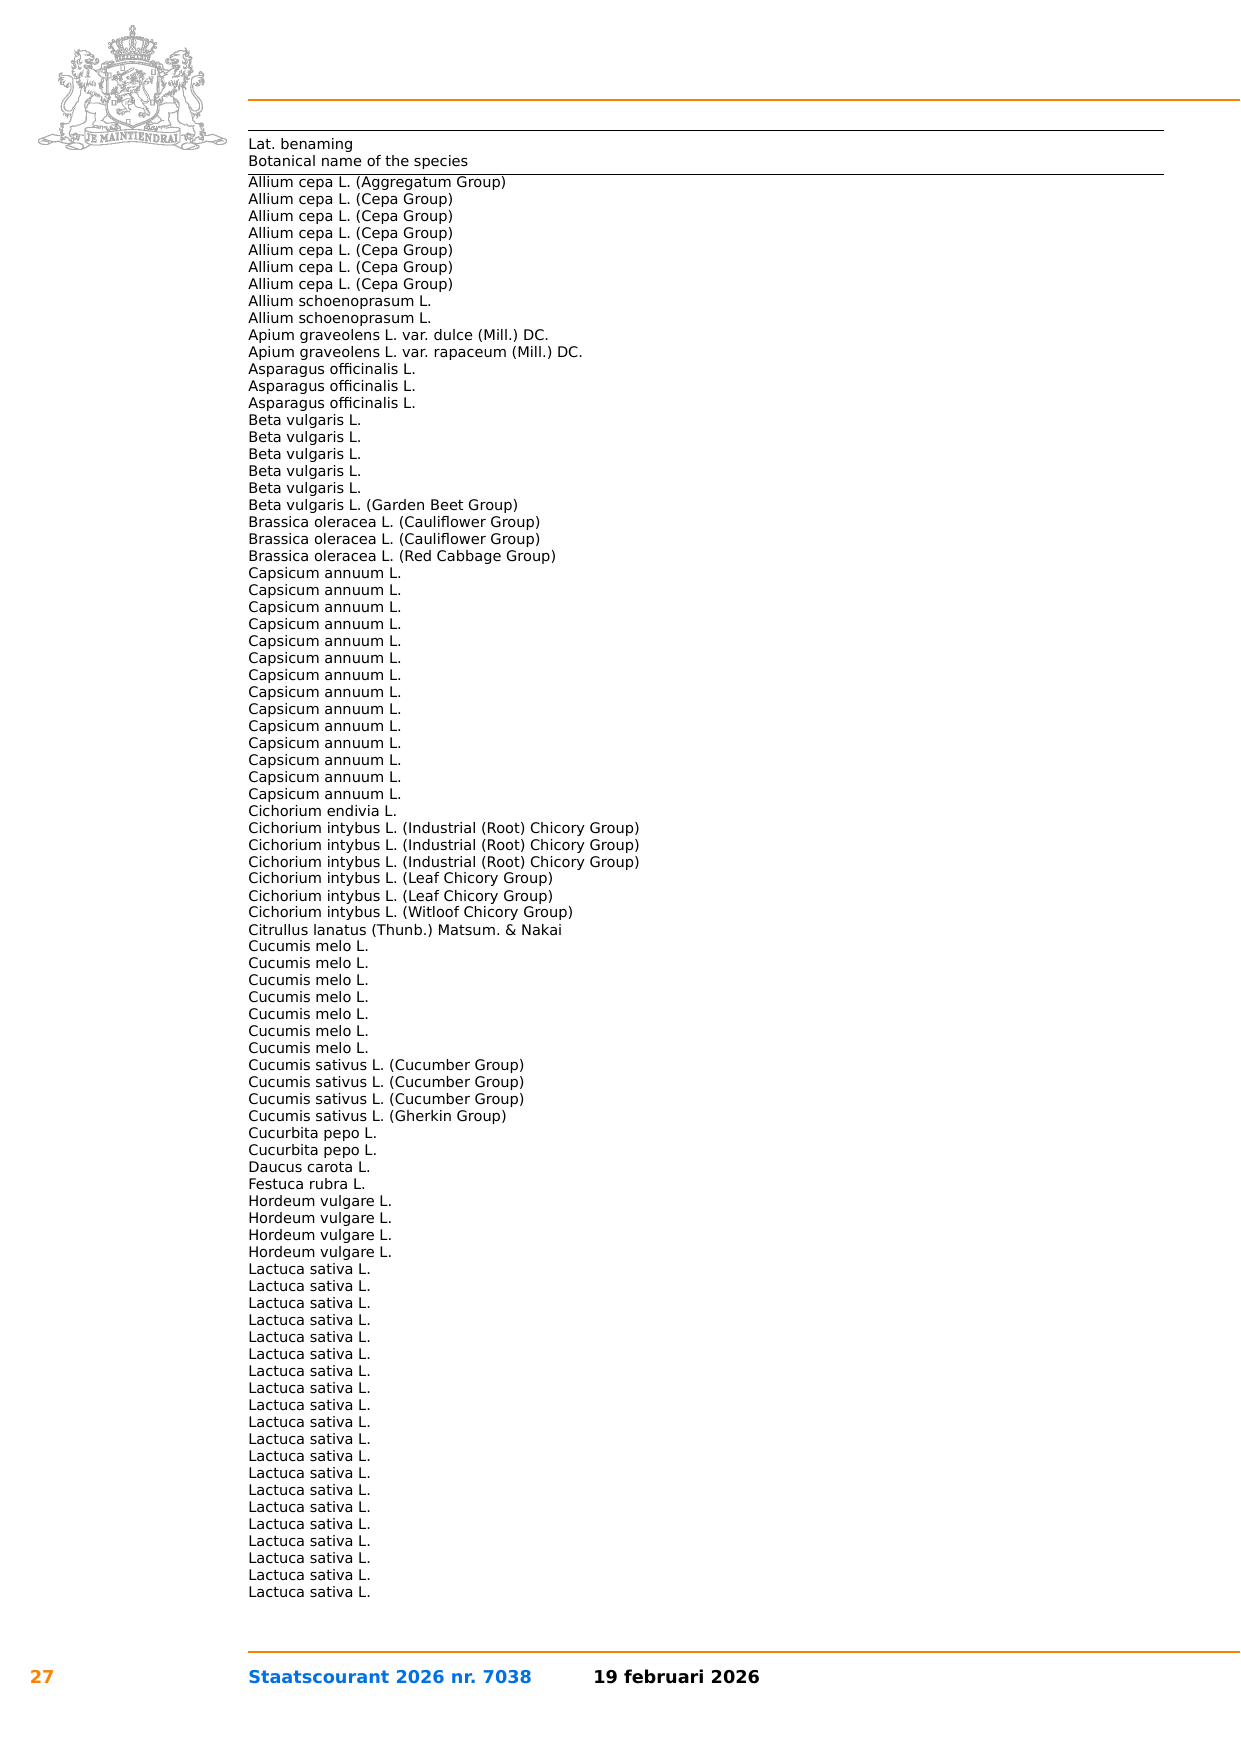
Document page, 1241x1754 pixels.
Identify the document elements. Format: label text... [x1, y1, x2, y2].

table_cell Cichorium intybus L. (Leaf Chicory Group) [248, 870, 1163, 887]
table_cell Allium cepa L. (Cepa Group) [248, 191, 1163, 208]
table_cell Cucumis melo L. [248, 955, 1163, 972]
table_cell Capsicum annuum L. [248, 701, 1163, 718]
table_cell Lactuca sativa L. [248, 1295, 1163, 1312]
table_cell Capsicum annuum L. [248, 650, 1163, 667]
table_cell Cichorium intybus L. (Industrial (Root) Chicory Group) [248, 854, 1163, 870]
table_cell Asparagus officinalis L. [248, 395, 1163, 412]
table_cell Beta vulgaris L. (Garden Beet Group) [248, 497, 1163, 514]
table_cell Capsicum annuum L. [248, 633, 1163, 650]
table_cell Citrullus lanatus (Thunb.) Matsum. & Nakai [248, 921, 1163, 938]
table_cell Brassica oleracea L. (Cauliflower Group) [248, 514, 1163, 531]
table_cell Cucumis melo L. [248, 1006, 1163, 1023]
table_cell Allium cepa L. (Cepa Group) [248, 208, 1163, 225]
table_cell Asparagus officinalis L. [248, 361, 1163, 378]
table_cell Lactuca sativa L. [248, 1584, 1163, 1601]
table_cell Cucumis sativus L. (Cucumber Group) [248, 1057, 1163, 1074]
table_cell Botanical name of the species [248, 153, 1163, 174]
table_cell Lactuca sativa L. [248, 1465, 1163, 1482]
table_cell Asparagus officinalis L. [248, 378, 1163, 395]
table_cell Capsicum annuum L. [248, 582, 1163, 599]
table_cell Festuca rubra L. [248, 1176, 1163, 1193]
table_cell Cichorium intybus L. (Industrial (Root) Chicory Group) [248, 820, 1163, 836]
table_cell Apium graveolens L. var. rapaceum (Mill.) DC. [248, 344, 1163, 361]
table_cell Capsicum annuum L. [248, 684, 1163, 701]
table_cell Lactuca sativa L. [248, 1414, 1163, 1431]
table_cell Beta vulgaris L. [248, 480, 1163, 497]
table_cell Lactuca sativa L. [248, 1448, 1163, 1465]
table_cell Beta vulgaris L. [248, 412, 1163, 429]
table_cell Lactuca sativa L. [248, 1261, 1163, 1278]
table_cell Lactuca sativa L. [248, 1550, 1163, 1567]
table_cell Lactuca sativa L. [248, 1499, 1163, 1516]
table_cell Capsicum annuum L. [248, 752, 1163, 768]
table_cell Allium cepa L. (Cepa Group) [248, 276, 1163, 293]
table_cell Allium cepa L. (Aggregatum Group) [248, 175, 1163, 191]
table_cell Daucus carota L. [248, 1159, 1163, 1176]
table_cell Hordeum vulgare L. [248, 1227, 1163, 1244]
table_cell Cichorium intybus L. (Industrial (Root) Chicory Group) [248, 836, 1163, 853]
table_cell Lactuca sativa L. [248, 1363, 1163, 1380]
picture [38, 25, 227, 150]
table_cell Cucurbita pepo L. [248, 1125, 1163, 1142]
table_cell Brassica oleracea L. (Red Cabbage Group) [248, 548, 1163, 565]
table_cell Brassica oleracea L. (Cauliflower Group) [248, 531, 1163, 548]
table_cell Allium cepa L. (Cepa Group) [248, 225, 1163, 242]
table_cell Lactuca sativa L. [248, 1278, 1163, 1295]
table_cell Cucumis melo L. [248, 972, 1163, 989]
table_cell Capsicum annuum L. [248, 599, 1163, 616]
table_cell Lactuca sativa L. [248, 1380, 1163, 1397]
table_cell Cichorium intybus L. (Leaf Chicory Group) [248, 888, 1163, 904]
table_cell Lactuca sativa L. [248, 1533, 1163, 1549]
table_cell Capsicum annuum L. [248, 735, 1163, 752]
table_cell Lactuca sativa L. [248, 1431, 1163, 1448]
table_cell Cucumis melo L. [248, 989, 1163, 1006]
table_cell Lactuca sativa L. [248, 1329, 1163, 1346]
table_cell Cucurbita pepo L. [248, 1142, 1163, 1159]
table_cell Cucumis melo L. [248, 1023, 1163, 1040]
table_cell Capsicum annuum L. [248, 616, 1163, 633]
table_cell Cucumis sativus L. (Cucumber Group) [248, 1074, 1163, 1091]
table_cell Beta vulgaris L. [248, 429, 1163, 446]
table_cell Lactuca sativa L. [248, 1346, 1163, 1363]
table_cell Cucumis melo L. [248, 1040, 1163, 1057]
table_cell Apium graveolens L. var. dulce (Mill.) DC. [248, 327, 1163, 344]
table_cell Allium cepa L. (Cepa Group) [248, 242, 1163, 259]
table_cell Cucumis melo L. [248, 938, 1163, 955]
table_cell Cucumis sativus L. (Gherkin Group) [248, 1108, 1163, 1125]
table_cell Cichorium intybus L. (Witloof Chicory Group) [248, 904, 1163, 921]
table_cell Capsicum annuum L. [248, 786, 1163, 802]
table_cell Hordeum vulgare L. [248, 1244, 1163, 1261]
table_cell Allium schoenoprasum L. [248, 310, 1163, 327]
table_cell Hordeum vulgare L. [248, 1193, 1163, 1210]
table_cell Lactuca sativa L. [248, 1482, 1163, 1499]
table_cell Lactuca sativa L. [248, 1397, 1163, 1414]
table_cell Capsicum annuum L. [248, 667, 1163, 684]
table_header Lat. benaming [248, 131, 1163, 153]
table_cell Allium schoenoprasum L. [248, 293, 1163, 310]
table_cell Lactuca sativa L. [248, 1516, 1163, 1533]
table_cell Capsicum annuum L. [248, 565, 1163, 582]
table_cell Cucumis sativus L. (Cucumber Group) [248, 1091, 1163, 1108]
table_cell Cichorium endivia L. [248, 803, 1163, 819]
table_cell Capsicum annuum L. [248, 718, 1163, 734]
table_cell Beta vulgaris L. [248, 463, 1163, 480]
table_cell Lactuca sativa L. [248, 1312, 1163, 1329]
table_cell Allium cepa L. (Cepa Group) [248, 259, 1163, 276]
table_cell Hordeum vulgare L. [248, 1210, 1163, 1227]
table_cell Lactuca sativa L. [248, 1567, 1163, 1583]
table_cell Beta vulgaris L. [248, 446, 1163, 463]
table_cell Capsicum annuum L. [248, 769, 1163, 786]
